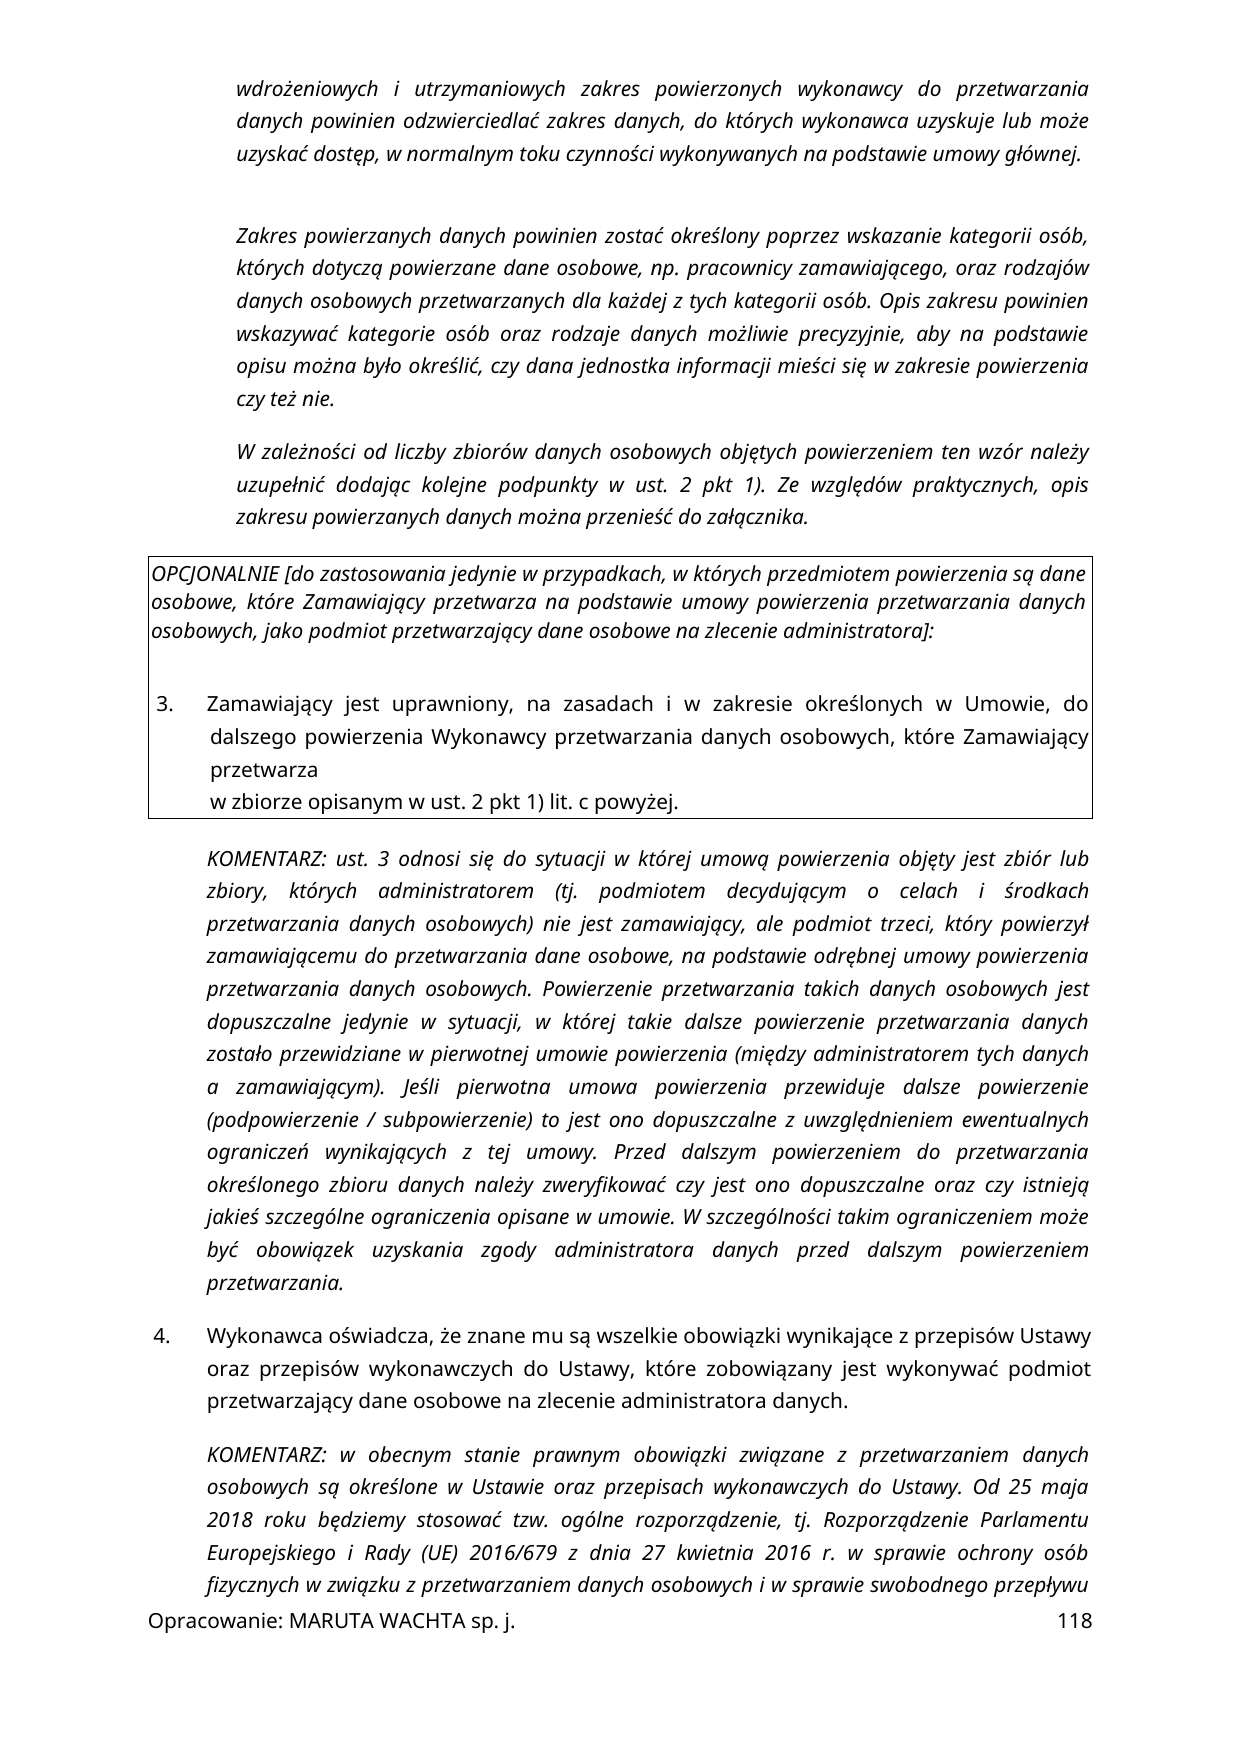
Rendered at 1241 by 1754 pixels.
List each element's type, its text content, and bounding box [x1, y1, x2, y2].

list Zamawiający jest uprawniony, na zasadach i w zakresie określonych w Umowie, do dalszego powierzenia Wykonawcy przetwarzania danych osobowych, które Zamawiający przetwarza w zbiorze opisanym w ust. 2 pkt 1) lit. c powyżej. [149, 686, 1092, 818]
text wdrożeniowych i utrzymaniowych zakres powierzonych wykonawcy do przetwarzania danych powinien odzwierciedlać zakres danych, do których wykonawca uzyskuje lub może uzyskać dostęp, w normalnym toku czynności wykonywanych na podstawie umowy głównej. [236, 74, 1093, 167]
text KOMENTARZ: w obecnym stanie prawnym obowiązki związane z przetwarzaniem danych osobowych są określone w Ustawie oraz przepisach wykonawczych do Ustawy. Od 25 maja 2018 roku będziemy stosować tzw. ogólne rozporządzenie, tj. Rozporządzenie Parlamentu Europejskiego i Rady (UE) 2016/679 z dnia 27 kwietnia 2016 r. w sprawie ochrony osób fizycznych w związku z przetwarzaniem danych osobowych i w sprawie swobodnego przepływu [207, 1440, 1093, 1599]
text KOMENTARZ: ust. 3 odnosi się do sytuacji w której umową powierzenia objęty jest zbiór lub zbiory, których administratorem (tj. podmiotem decydującym o celach i środkach przetwarzania danych osobowych) nie jest zamawiający, ale podmiot trzeci, który powierzył zamawiającemu do przetwarzania dane osobowe, na podstawie odrębnej umowy powierzenia przetwarzania danych osobowych. Powierzenie przetwarzania takich danych osobowych jest dopuszczalne jedynie w sytuacji, w której takie dalsze powierzenie przetwarzania danych zostało przewidziane w pierwotnej umowie powierzenia (między administratorem tych danych a zamawiającym). Jeśli pierwotna umowa powierzenia przewiduje dalsze powierzenie (podpowierzenie / subpowierzenie) to jest ono dopuszczalne z uwzględnieniem ewentualnych ograniczeń wynikających z tej umowy. Przed dalszym powierzeniem do przetwarzania określonego zbioru danych należy zweryfikować czy jest ono dopuszczalne oraz czy istnieją jakieś szczególne ograniczenia opisane w umowie. W szczególności takim ograniczeniem może być obowiązek uzyskania zgody administratora danych przed dalszym powierzeniem przetwarzania. [207, 844, 1093, 1296]
text Zakres powierzanych danych powinien zostać określony poprzez wskazanie kategorii osób, których dotyczą powierzane dane osobowe, np. pracownicy zamawiającego, oraz rodzajów danych osobowych przetwarzanych dla każdej z tych kategorii osób. Opis zakresu powinien wskazywać kategorie osób oraz rodzaje danych możliwie precyzyjnie, aby na podstawie opisu można było określić, czy dana jednostka informacji mieści się w zakresie powierzenia czy też nie. [236, 221, 1093, 412]
list Wykonawca oświadcza, że znane mu są wszelkie obowiązki wynikające z przepisów Ustawy oraz przepisów wykonawczych do Ustawy, które zobowiązany jest wykonywać podmiot przetwarzający dane osobowe na zlecenie administratora danych. [148, 1321, 1093, 1415]
text OPCJONALNIE [do zastosowania jedynie w przypadkach, w których przedmiotem powierzenia są dane osobowe, które Zamawiający przetwarza na podstawie umowy powierzenia przetwarzania danych osobowych, jako podmiot przetwarzający dane osobowe na zlecenie administratora]: [149, 557, 1092, 644]
text W zależności od liczby zbiorów danych osobowych objętych powierzeniem ten wzór należy uzupełnić dodając kolejne podpunkty w ust. 2 pkt 1). Ze względów praktycznych, opis zakresu powierzanych danych można przenieść do załącznika. [236, 437, 1093, 531]
